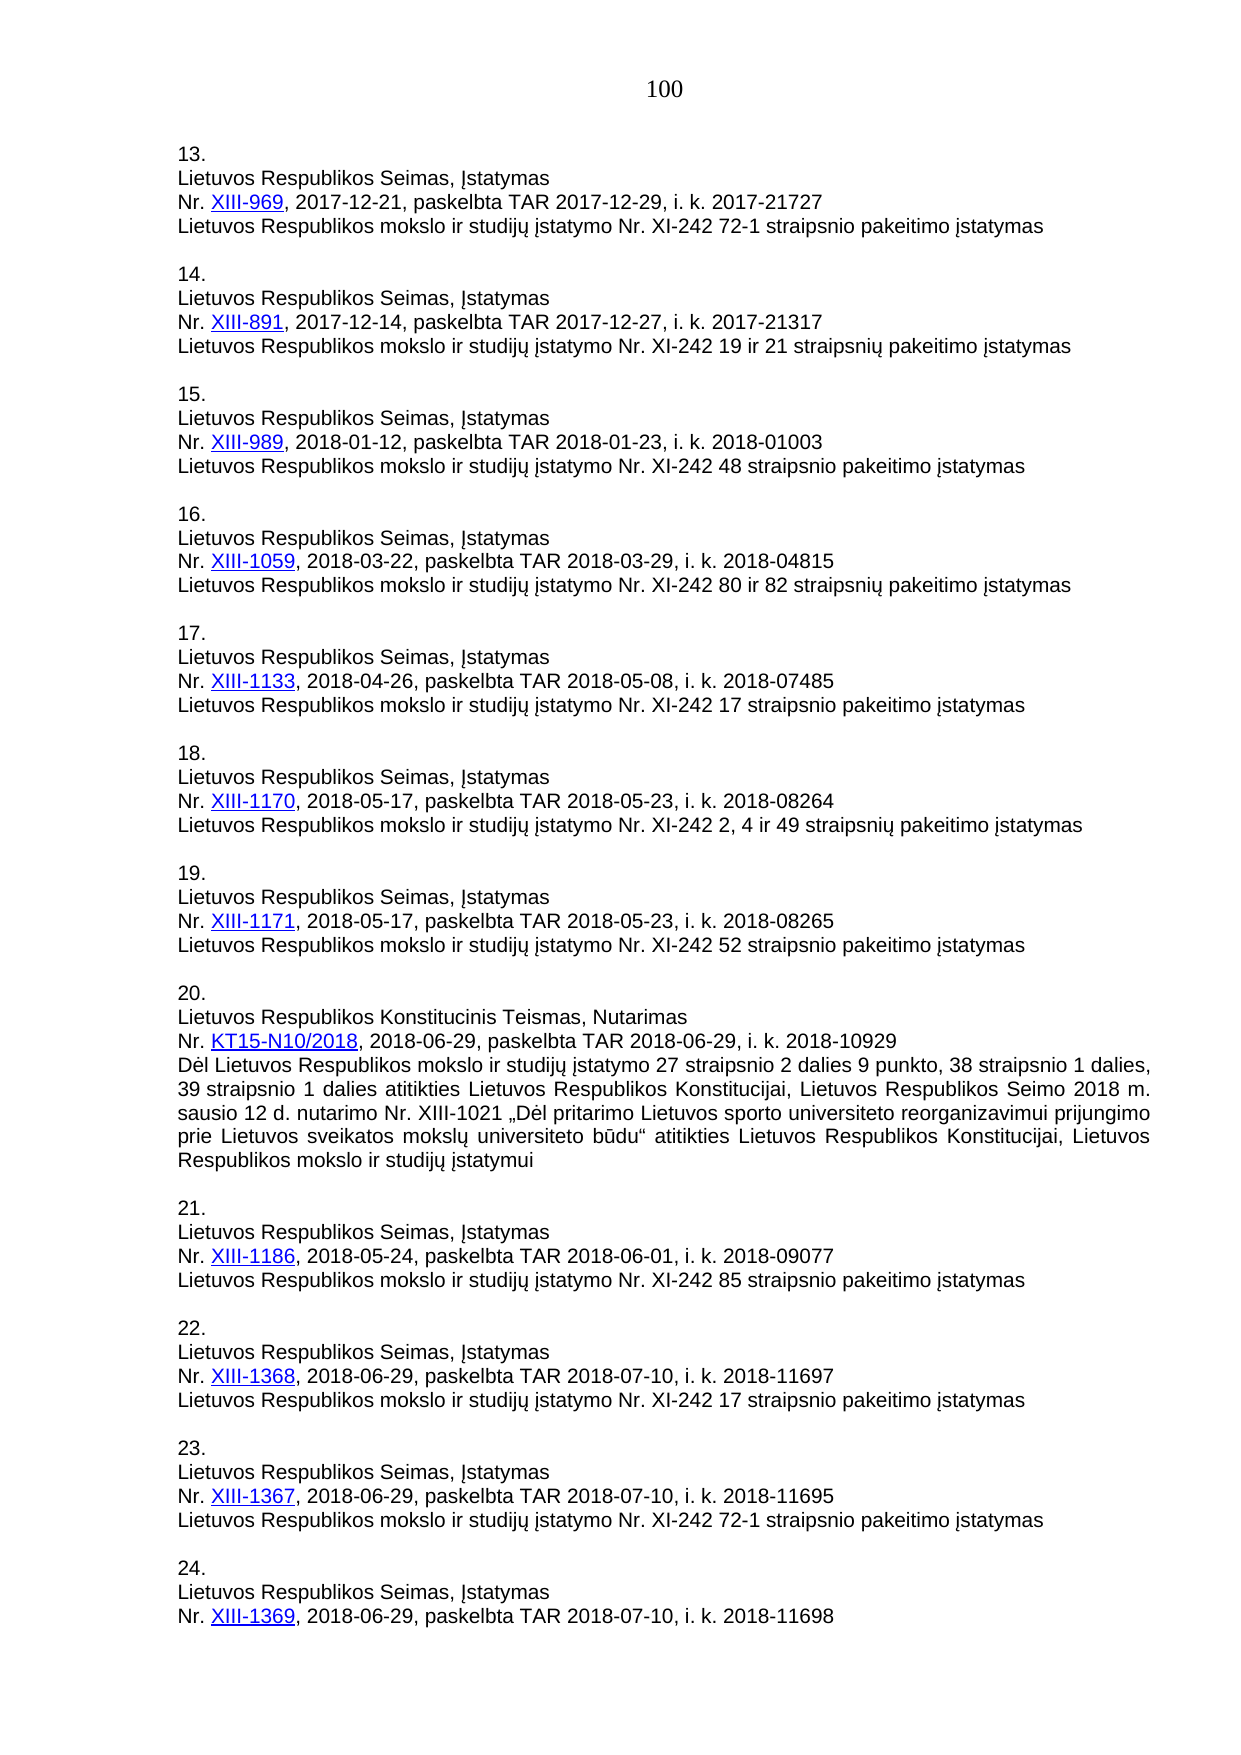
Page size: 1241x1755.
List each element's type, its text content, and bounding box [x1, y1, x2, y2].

text Lietuvos Respublikos mokslo ir studijų įstatymo Nr. XI-242 80 ir 82 straipsnių pakeitimo įstatymas [177, 573, 1152, 597]
text 14. [177, 262, 1152, 286]
text Lietuvos Respublikos mokslo ir studijų įstatymo Nr. XI-242 48 straipsnio pakeitimo įstatymas [177, 453, 1152, 477]
text Lietuvos Respublikos Seimas, Įstatymas [177, 765, 1152, 789]
text 19. [177, 861, 1152, 885]
text Lietuvos Respublikos Seimas, Įstatymas [177, 166, 1152, 190]
text 24. [177, 1556, 1152, 1579]
text Dėl Lietuvos Respublikos mokslo ir studijų įstatymo 27 straipsnio 2 dalies 9 punkto, 38 straipsnio 1 dalies, 39 straipsnio 1 dalies atitikties Lietuvos Respublikos Konstitucijai, Lietuvos Respublikos Seimo 2018 m. sausio 12 d. nutarimo Nr. XIII-1021 „Dėl pritarimo Lietuvos sporto universiteto reorganizavimui prijungimo prie Lietuvos sveikatos mokslų universiteto būdu“ atitikties Lietuvos Respublikos Konstitucijai, Lietuvos Respublikos mokslo ir studijų įstatymui [177, 1052, 1152, 1172]
text Nr. XIII-989, 2018-01-12, paskelbta TAR 2018-01-23, i. k. 2018-01003 [177, 429, 1152, 453]
text 23. [177, 1436, 1152, 1460]
text 18. [177, 741, 1152, 765]
text Nr. KT15-N10/2018, 2018-06-29, paskelbta TAR 2018-06-29, i. k. 2018-10929 [177, 1028, 1152, 1052]
text Lietuvos Respublikos mokslo ir studijų įstatymo Nr. XI-242 17 straipsnio pakeitimo įstatymas [177, 1388, 1152, 1412]
text Lietuvos Respublikos Seimas, Įstatymas [177, 885, 1152, 909]
text 17. [177, 621, 1152, 645]
text Nr. XIII-1171, 2018-05-17, paskelbta TAR 2018-05-23, i. k. 2018-08265 [177, 909, 1152, 933]
text Lietuvos Respublikos mokslo ir studijų įstatymo Nr. XI-242 52 straipsnio pakeitimo įstatymas [177, 933, 1152, 957]
text Lietuvos Respublikos mokslo ir studijų įstatymo Nr. XI-242 72-1 straipsnio pakeitimo įstatymas [177, 214, 1152, 238]
text Nr. XIII-1367, 2018-06-29, paskelbta TAR 2018-07-10, i. k. 2018-11695 [177, 1484, 1152, 1508]
text Lietuvos Respublikos mokslo ir studijų įstatymo Nr. XI-242 85 straipsnio pakeitimo įstatymas [177, 1268, 1152, 1292]
text 22. [177, 1316, 1152, 1340]
text Nr. XIII-969, 2017-12-21, paskelbta TAR 2017-12-29, i. k. 2017-21727 [177, 190, 1152, 214]
text Lietuvos Respublikos Seimas, Įstatymas [177, 406, 1152, 429]
text Nr. XIII-1133, 2018-04-26, paskelbta TAR 2018-05-08, i. k. 2018-07485 [177, 669, 1152, 693]
text Nr. XIII-1059, 2018-03-22, paskelbta TAR 2018-03-29, i. k. 2018-04815 [177, 549, 1152, 573]
text 15. [177, 382, 1152, 406]
text Lietuvos Respublikos Seimas, Įstatymas [177, 1340, 1152, 1364]
text Lietuvos Respublikos mokslo ir studijų įstatymo Nr. XI-242 17 straipsnio pakeitimo įstatymas [177, 693, 1152, 717]
text Lietuvos Respublikos Seimas, Įstatymas [177, 1579, 1152, 1603]
text Lietuvos Respublikos Seimas, Įstatymas [177, 1220, 1152, 1244]
text Nr. XIII-1368, 2018-06-29, paskelbta TAR 2018-07-10, i. k. 2018-11697 [177, 1364, 1152, 1388]
text Lietuvos Respublikos Seimas, Įstatymas [177, 645, 1152, 669]
text Nr. XIII-891, 2017-12-14, paskelbta TAR 2017-12-27, i. k. 2017-21317 [177, 310, 1152, 334]
text Lietuvos Respublikos Seimas, Įstatymas [177, 1460, 1152, 1484]
text 20. [177, 981, 1152, 1004]
text Lietuvos Respublikos mokslo ir studijų įstatymo Nr. XI-242 72-1 straipsnio pakeitimo įstatymas [177, 1508, 1152, 1532]
text 21. [177, 1196, 1152, 1220]
text 16. [177, 501, 1152, 525]
text Lietuvos Respublikos mokslo ir studijų įstatymo Nr. XI-242 19 ir 21 straipsnių pakeitimo įstatymas [177, 334, 1152, 358]
text Lietuvos Respublikos Seimas, Įstatymas [177, 525, 1152, 549]
text Lietuvos Respublikos mokslo ir studijų įstatymo Nr. XI-242 2, 4 ir 49 straipsnių pakeitimo įstatymas [177, 813, 1152, 837]
text Nr. XIII-1170, 2018-05-17, paskelbta TAR 2018-05-23, i. k. 2018-08264 [177, 789, 1152, 813]
text Nr. XIII-1186, 2018-05-24, paskelbta TAR 2018-06-01, i. k. 2018-09077 [177, 1244, 1152, 1268]
text Lietuvos Respublikos Seimas, Įstatymas [177, 286, 1152, 310]
text 13. [177, 142, 1152, 166]
text Lietuvos Respublikos Konstitucinis Teismas, Nutarimas [177, 1004, 1152, 1028]
text Nr. XIII-1369, 2018-06-29, paskelbta TAR 2018-07-10, i. k. 2018-11698 [177, 1603, 1152, 1627]
